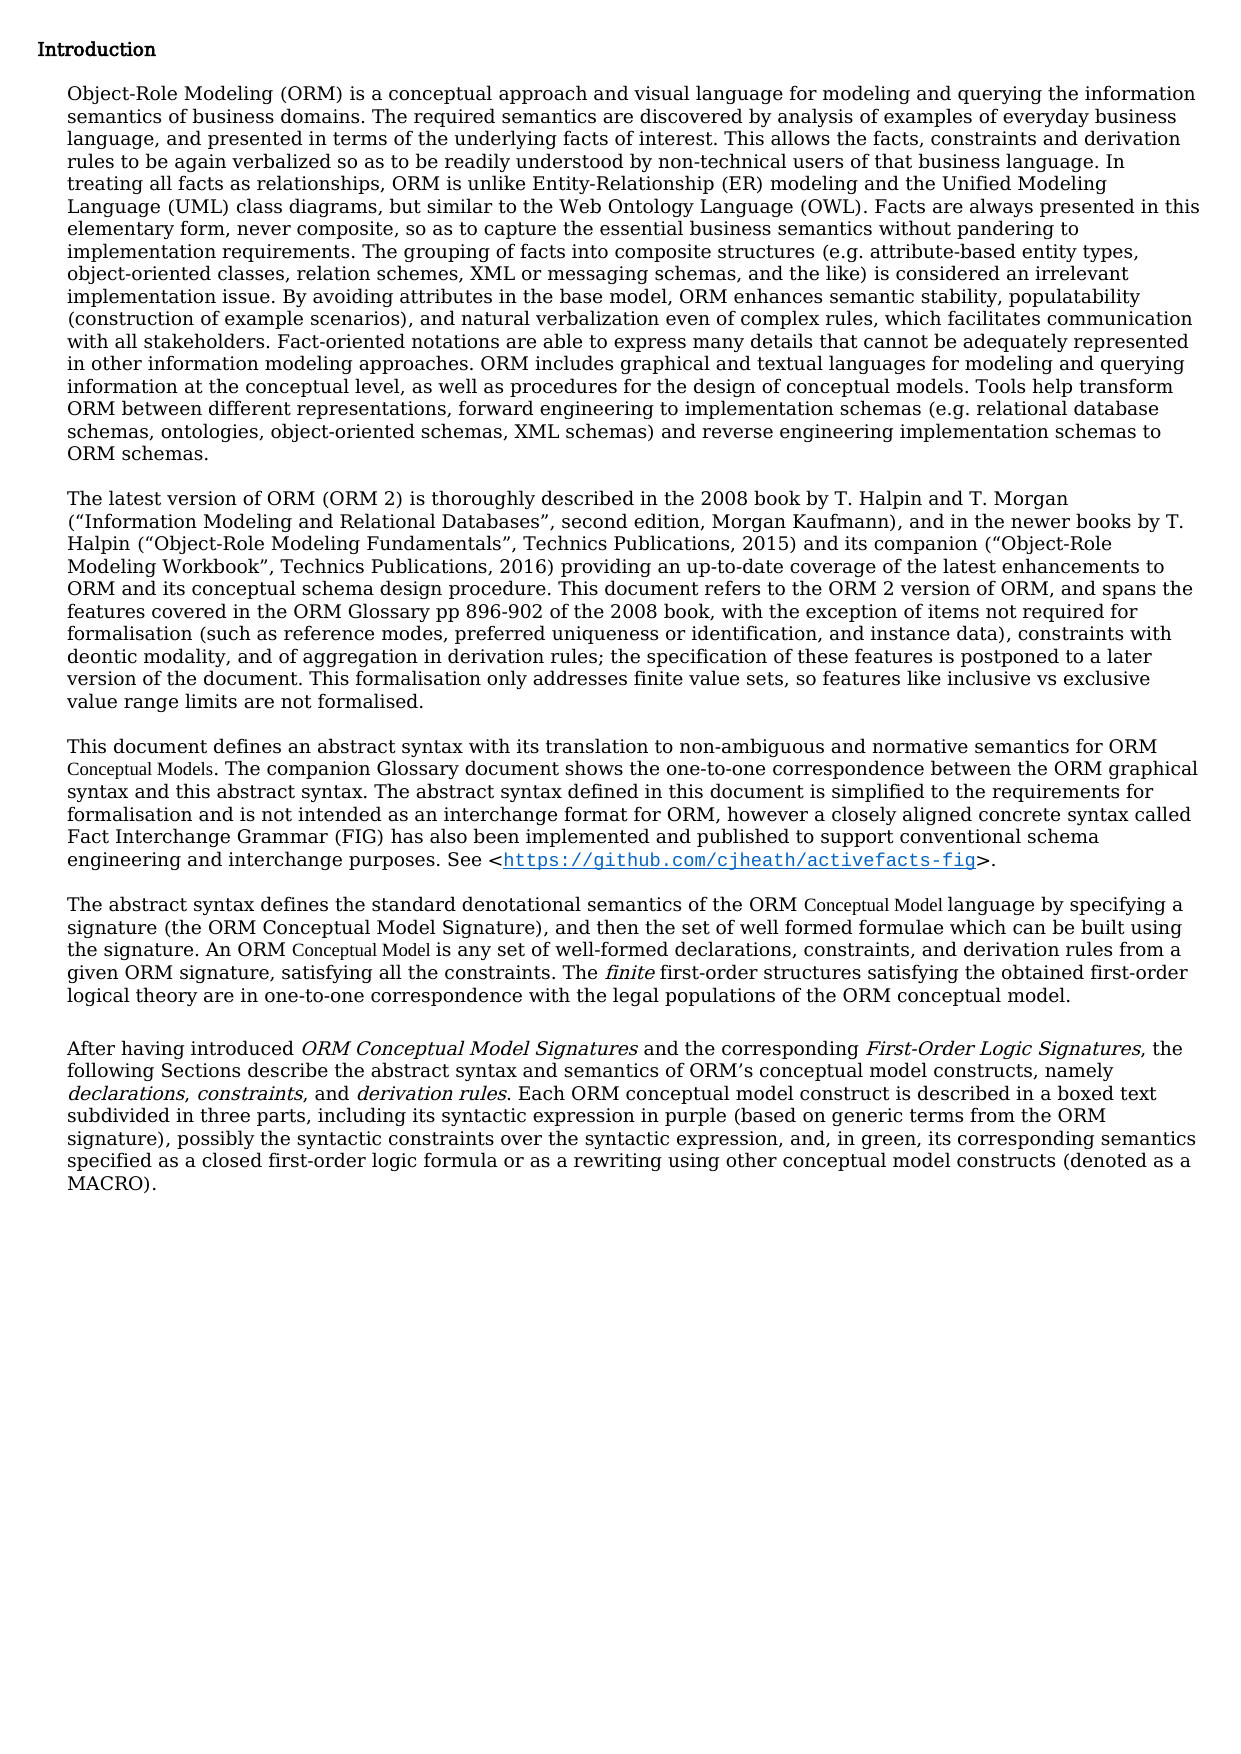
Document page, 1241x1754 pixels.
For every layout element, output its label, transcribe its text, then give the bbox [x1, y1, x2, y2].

text The abstract syntax defines the standard denotational semantics of the ORM Conceptual Model language by specifying a signature (the ORM Conceptual Model Signature), and then the set of well formed formulae which can be built using the signature. An ORM Conceptual Model is any set of well-formed declarations, constraints, and derivation rules from a given ORM signature, satisfying all the constraints. The finite first-order structures satisfying the obtained first-order logical theory are in one-to-one correspondence with the legal populations of the ORM conceptual model. [67, 893, 1202, 1006]
text The latest version of ORM (ORM 2) is thoroughly described in the 2008 book by T. Halpin and T. Morgan (“Information Modeling and Relational Databases”, second edition, Morgan Kaufmann), and in the newer books by T. Halpin (“Object-Role Modeling Fundamentals”, Technics Publications, 2015) and its companion (“Object-Role Modeling Workbook”, Technics Publications, 2016) providing an up-to-date coverage of the latest enhancements to ORM and its conceptual schema design procedure. This document refers to the ORM 2 version of ORM, and spans the features covered in the ORM Glossary pp 896-902 of the 2008 book, with the exception of items not required for formalisation (such as reference modes, preferred uniqueness or identification, and instance data), constraints with deontic modality, and of aggregation in derivation rules; the specification of these features is postponed to a later version of the document. This formalisation only addresses finite value sets, so features like inclusive vs exclusive value range limits are not formalised. [67, 487, 1202, 712]
text Object-Role Modeling (ORM) is a conceptual approach and visual language for modeling and querying the information semantics of business domains. The required semantics are discovered by analysis of examples of everyday business language, and presented in terms of the underlying facts of interest. This allows the facts, constraints and derivation rules to be again verbalized so as to be readily understood by non-technical users of that business language. In treating all facts as relationships, ORM is unlike Entity-Relationship (ER) modeling and the Unified Modeling Language (UML) class diagrams, but similar to the Web Ontology Language (OWL). Facts are always presented in this elementary form, never composite, so as to capture the essential business semantics without pandering to implementation requirements. The grouping of facts into composite structures (e.g. attribute-based entity types, object-oriented classes, relation schemes, XML or messaging schemas, and the like) is considered an irrelevant implementation issue. By avoiding attributes in the base model, ORM enhances semantic stability, populatability (construction of example scenarios), and natural verbalization even of complex rules, which facilitates communication with all stakeholders. Fact-oriented notations are able to express many details that cannot be adequately represented in other information modeling approaches. ORM includes graphical and textual languages for modeling and querying information at the conceptual level, as well as procedures for the design of conceptual models. Tools help transform ORM between different representations, forward engineering to implementation schemas (e.g. relational database schemas, ontologies, object-oriented schemas, XML schemas) and reverse engineering implementation schemas to ORM schemas. [67, 82, 1202, 465]
text After having introduced ORM Conceptual Model Signatures and the corresponding First-Order Logic Signatures, the following Sections describe the abstract syntax and semantics of ORM’s conceptual model constructs, namely declarations, constraints, and derivation rules. Each ORM conceptual model construct is described in a boxed text subdivided in three parts, including its syntactic expression in purple (based on generic terms from the ORM signature), possibly the syntactic constraints over the syntactic expression, and, in green, its corresponding semantics specified as a closed first-order logic formula or as a rewriting using other conceptual model constructs (denoted as a MACRO). [67, 1036, 1202, 1194]
text Introduction [37, 37, 1202, 60]
text This document defines an abstract syntax with its translation to non-ambiguous and normative semantics for ORM Conceptual Models. The companion Glossary document shows the one-to-one correspondence between the ORM graphical syntax and this abstract syntax. The abstract syntax defined in this document is simplified to the requirements for formalisation and is not intended as an interchange format for ORM, however a closely aligned concrete syntax called Fact Interchange Grammar (FIG) has also been implemented and published to support conventional schema engineering and interchange purposes. See <https://github.com/cjheath/activefacts-fig>. [67, 735, 1202, 872]
